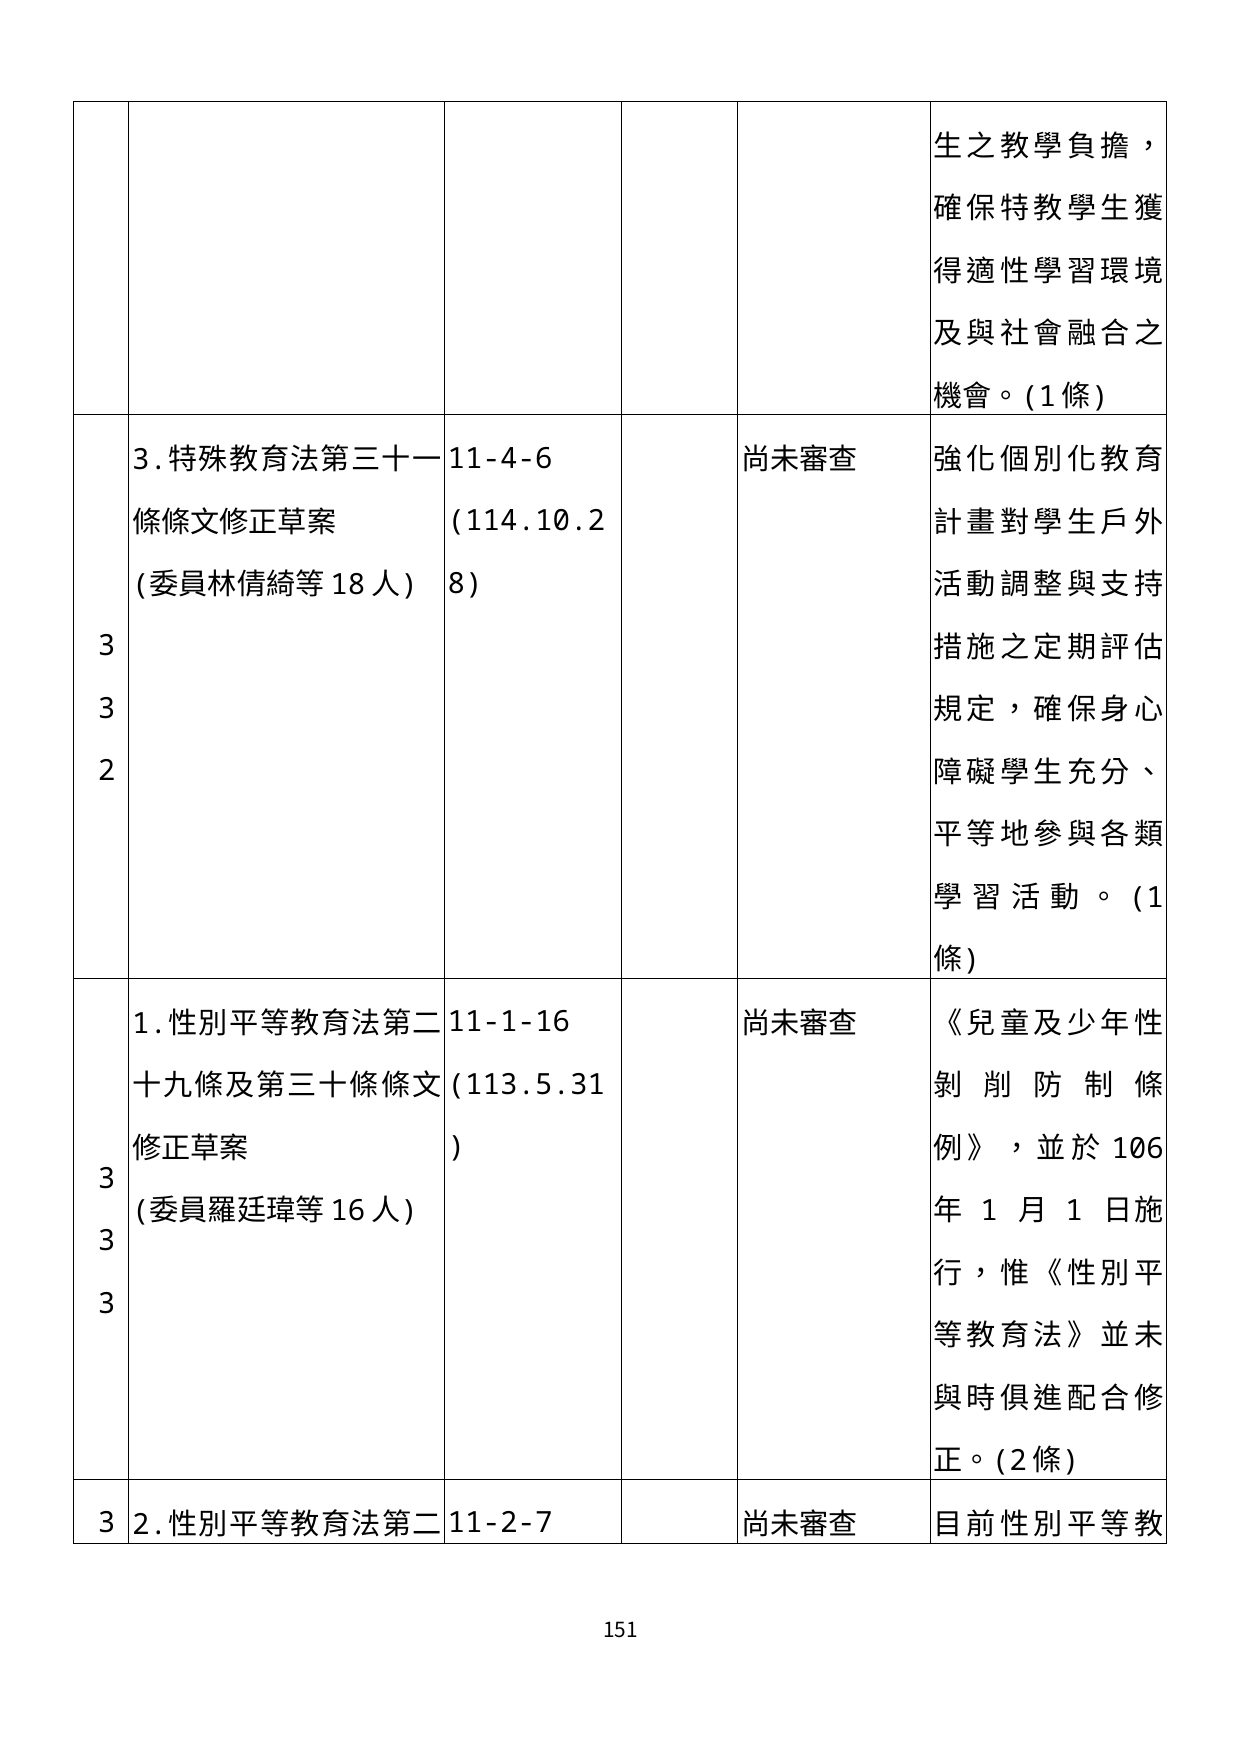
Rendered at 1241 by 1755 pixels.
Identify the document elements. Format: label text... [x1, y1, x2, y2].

table_cell [622, 979, 737, 1479]
table_cell 3.特殊教育法第三十一條條文修正草案 (委員林倩綺等18人) [129, 415, 444, 978]
table_cell [622, 1480, 737, 1542]
table_cell 11-1-16 (113.5.31) [445, 979, 621, 1479]
table_cell 11-2-7 [445, 1480, 621, 1542]
table_cell 尚未審查 [738, 979, 930, 1479]
table_cell 尚未審查 [738, 1480, 930, 1542]
table_cell 生之教學負擔，確保特教學生獲得適性學習環境及與社會融合之機會。(1條) [931, 102, 1166, 414]
table_cell [445, 102, 621, 414]
table_cell 11-4-6 (114.10.28) [445, 415, 621, 978]
table_cell [74, 415, 128, 978]
table_cell [129, 102, 444, 414]
table_cell [74, 1480, 128, 1542]
table_cell 1.性別平等教育法第二十九條及第三十條條文修正草案 (委員羅廷瑋等16人) [129, 979, 444, 1479]
table_cell 尚未審查 [738, 415, 930, 978]
table_cell 2.性別平等教育法第二 [129, 1480, 444, 1542]
table_cell [738, 102, 930, 414]
table_cell [622, 415, 737, 978]
table_cell [622, 102, 737, 414]
table_cell 強化個別化教育計畫對學生戶外活動調整與支持措施之定期評估規定，確保身心障礙學生充分、平等地參與各類學習活動。(1條) [931, 415, 1166, 978]
table_cell [74, 102, 128, 414]
table_cell [74, 979, 128, 1479]
table_cell 《兒童及少年性剝削防制條例》，並於106 年 1 月 1 日施行，惟《性別平等教育法》並未與時俱進配合修正。(2條) [931, 979, 1166, 1479]
table_cell 目前性別平等教 [931, 1480, 1166, 1542]
